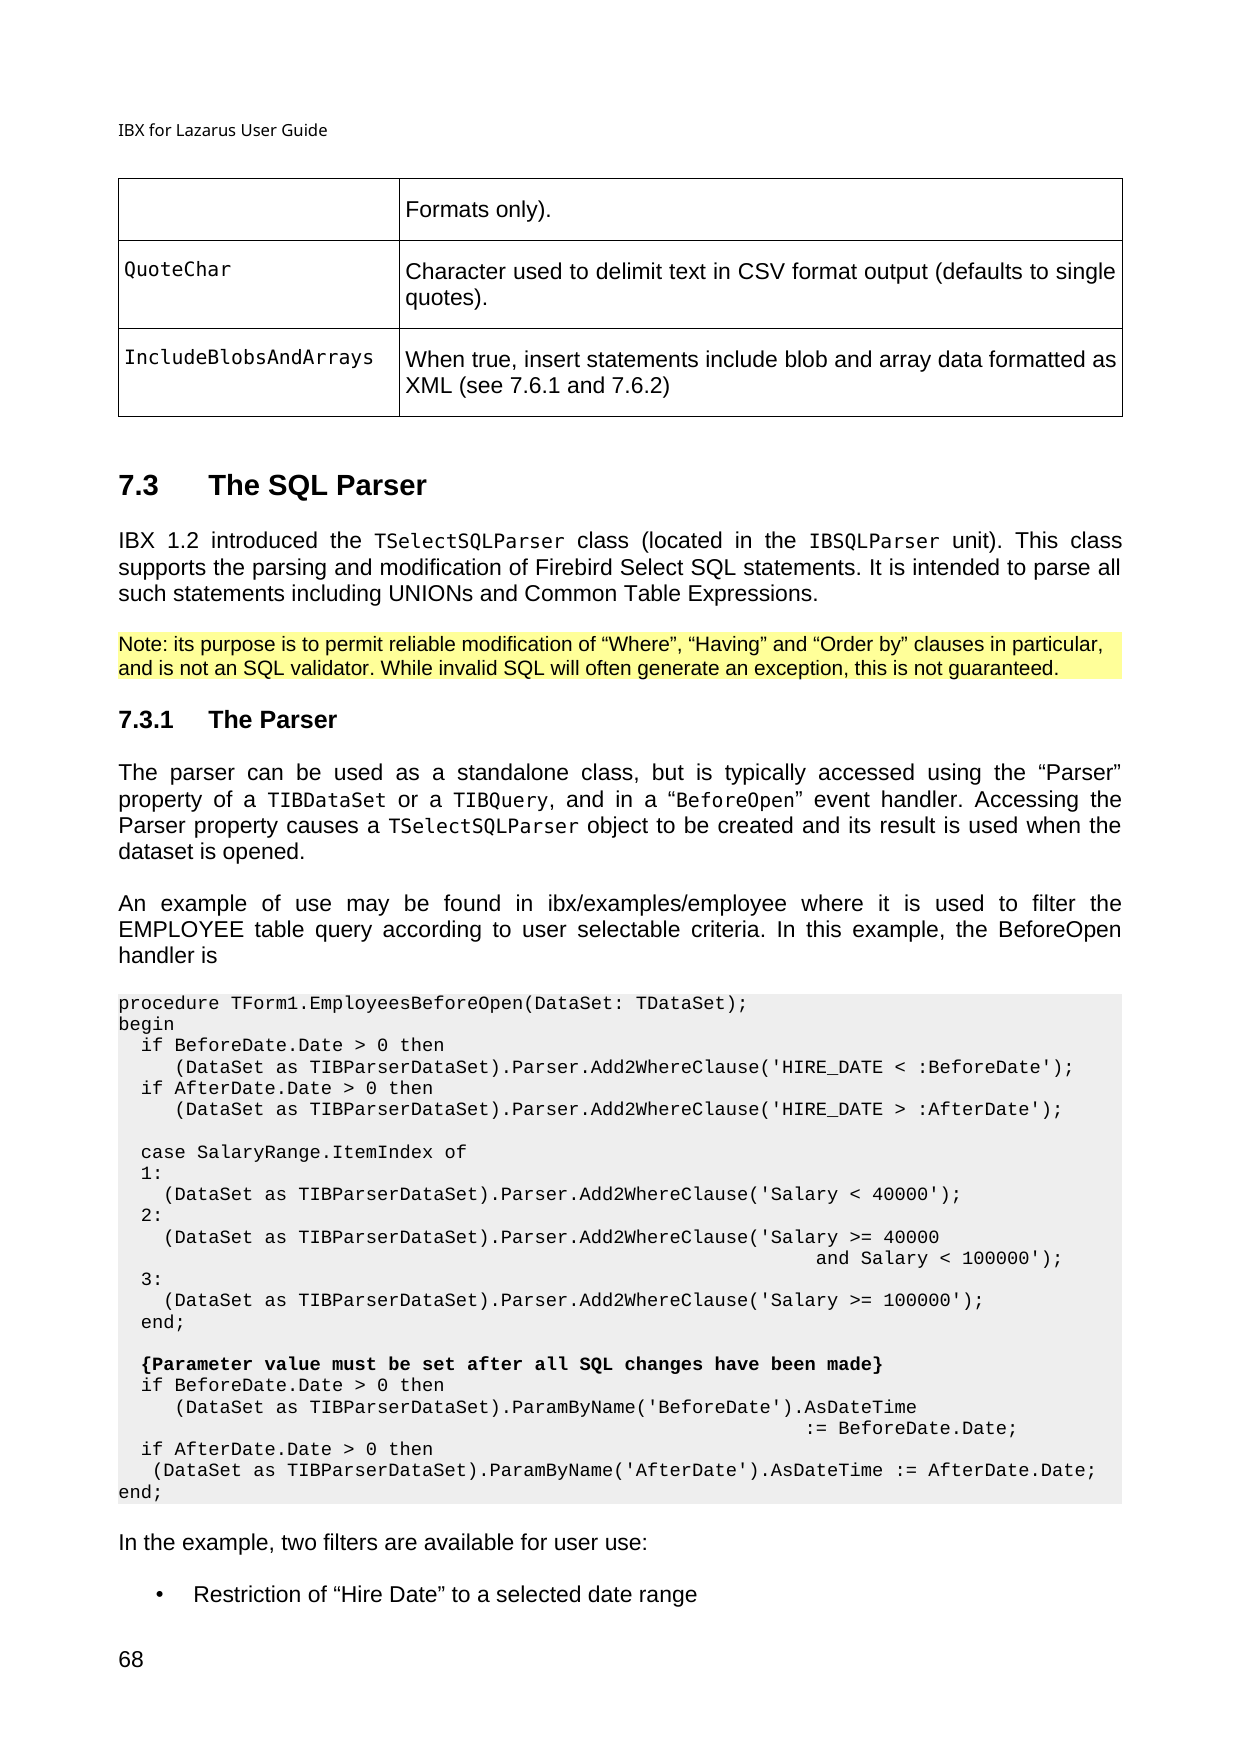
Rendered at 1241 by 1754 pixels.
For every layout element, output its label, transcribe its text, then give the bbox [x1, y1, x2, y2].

text if AfterDate.Date > 0 then [118, 1079, 1122, 1100]
text (DataSet as TIBParserDataSet).ParamByName('BeforeDate').AsDateTime [118, 1397, 1122, 1419]
text An example of use may be found in ibx/examples/employee where it is used to filter the EMPLOYEE table query according to user selectable criteria. In this example, the BeforeOpen handler is [118, 890, 1122, 969]
subtitle The SQL Parser [118, 468, 1122, 502]
table_cell IncludeBlobsAndArrays [119, 329, 399, 416]
text 2: [118, 1206, 1122, 1227]
text (DataSet as TIBParserDataSet).Parser.Add2WhereClause('Salary < 40000'); [118, 1185, 1122, 1206]
text end; [118, 1312, 1122, 1334]
text IBX 1.2 introduced the TSelectSQLParser class (located in the IBSQLParser unit). This class supports the parsing and modification of Firebird Select SQL statements. It is intended to parse all such statements including UNIONs and Common Table Expressions. [118, 527, 1122, 607]
table_cell When true, insert statements include blob and array data formatted as XML (see 7.6.1 and 7.6.2) [400, 329, 1122, 416]
text 3: [118, 1270, 1122, 1291]
text := BeforeDate.Date; [118, 1419, 1122, 1440]
text and Salary < 100000'); [118, 1249, 1122, 1270]
text The parser can be used as a standalone class, but is typically accessed using the “Parser” property of a TIBDataSet or a TIBQuery, and in a “BeforeOpen” event handler. Accessing the Parser property causes a TSelectSQLParser object to be created and its result is used when the dataset is opened. [118, 759, 1122, 865]
text begin [118, 1015, 1122, 1036]
text {Parameter value must be set after all SQL changes have been made} [118, 1355, 1122, 1376]
text case SalaryRange.ItemIndex of [118, 1142, 1122, 1164]
text if AfterDate.Date > 0 then [118, 1440, 1122, 1461]
text 1: [118, 1164, 1122, 1185]
text (DataSet as TIBParserDataSet).Parser.Add2WhereClause('Salary >= 40000 [118, 1227, 1122, 1249]
text if BeforeDate.Date > 0 then [118, 1376, 1122, 1397]
table_cell [119, 179, 399, 240]
text Note: its purpose is to permit reliable modification of “Where”, “Having” and “Order by” clauses in particular, and is not an SQL validator. While invalid SQL will often generate an exception, this is not guaranteed. [118, 632, 1122, 679]
text end; [118, 1482, 1122, 1504]
table_cell QuoteChar [119, 241, 399, 328]
text procedure TForm1.EmployeesBeforeOpen(DataSet: TDataSet); [118, 994, 1122, 1015]
list Restriction of “Hire Date” to a selected date range [156, 1581, 1122, 1607]
text (DataSet as TIBParserDataSet).Parser.Add2WhereClause('HIRE_DATE > :AfterDate'); [118, 1100, 1122, 1121]
table_cell Character used to delimit text in CSV format output (defaults to single quotes). [400, 241, 1122, 328]
table_cell Formats only). [400, 179, 1122, 240]
text if BeforeDate.Date > 0 then [118, 1036, 1122, 1057]
text In the example, two filters are available for user use: [118, 1529, 1122, 1556]
text (DataSet as TIBParserDataSet).Parser.Add2WhereClause('Salary >= 100000'); [118, 1291, 1122, 1312]
text (DataSet as TIBParserDataSet).Parser.Add2WhereClause('HIRE_DATE < :BeforeDate'); [118, 1057, 1122, 1079]
subtitle The Parser [118, 705, 1122, 734]
text (DataSet as TIBParserDataSet).ParamByName('AfterDate').AsDateTime := AfterDate.Date; [118, 1461, 1122, 1482]
